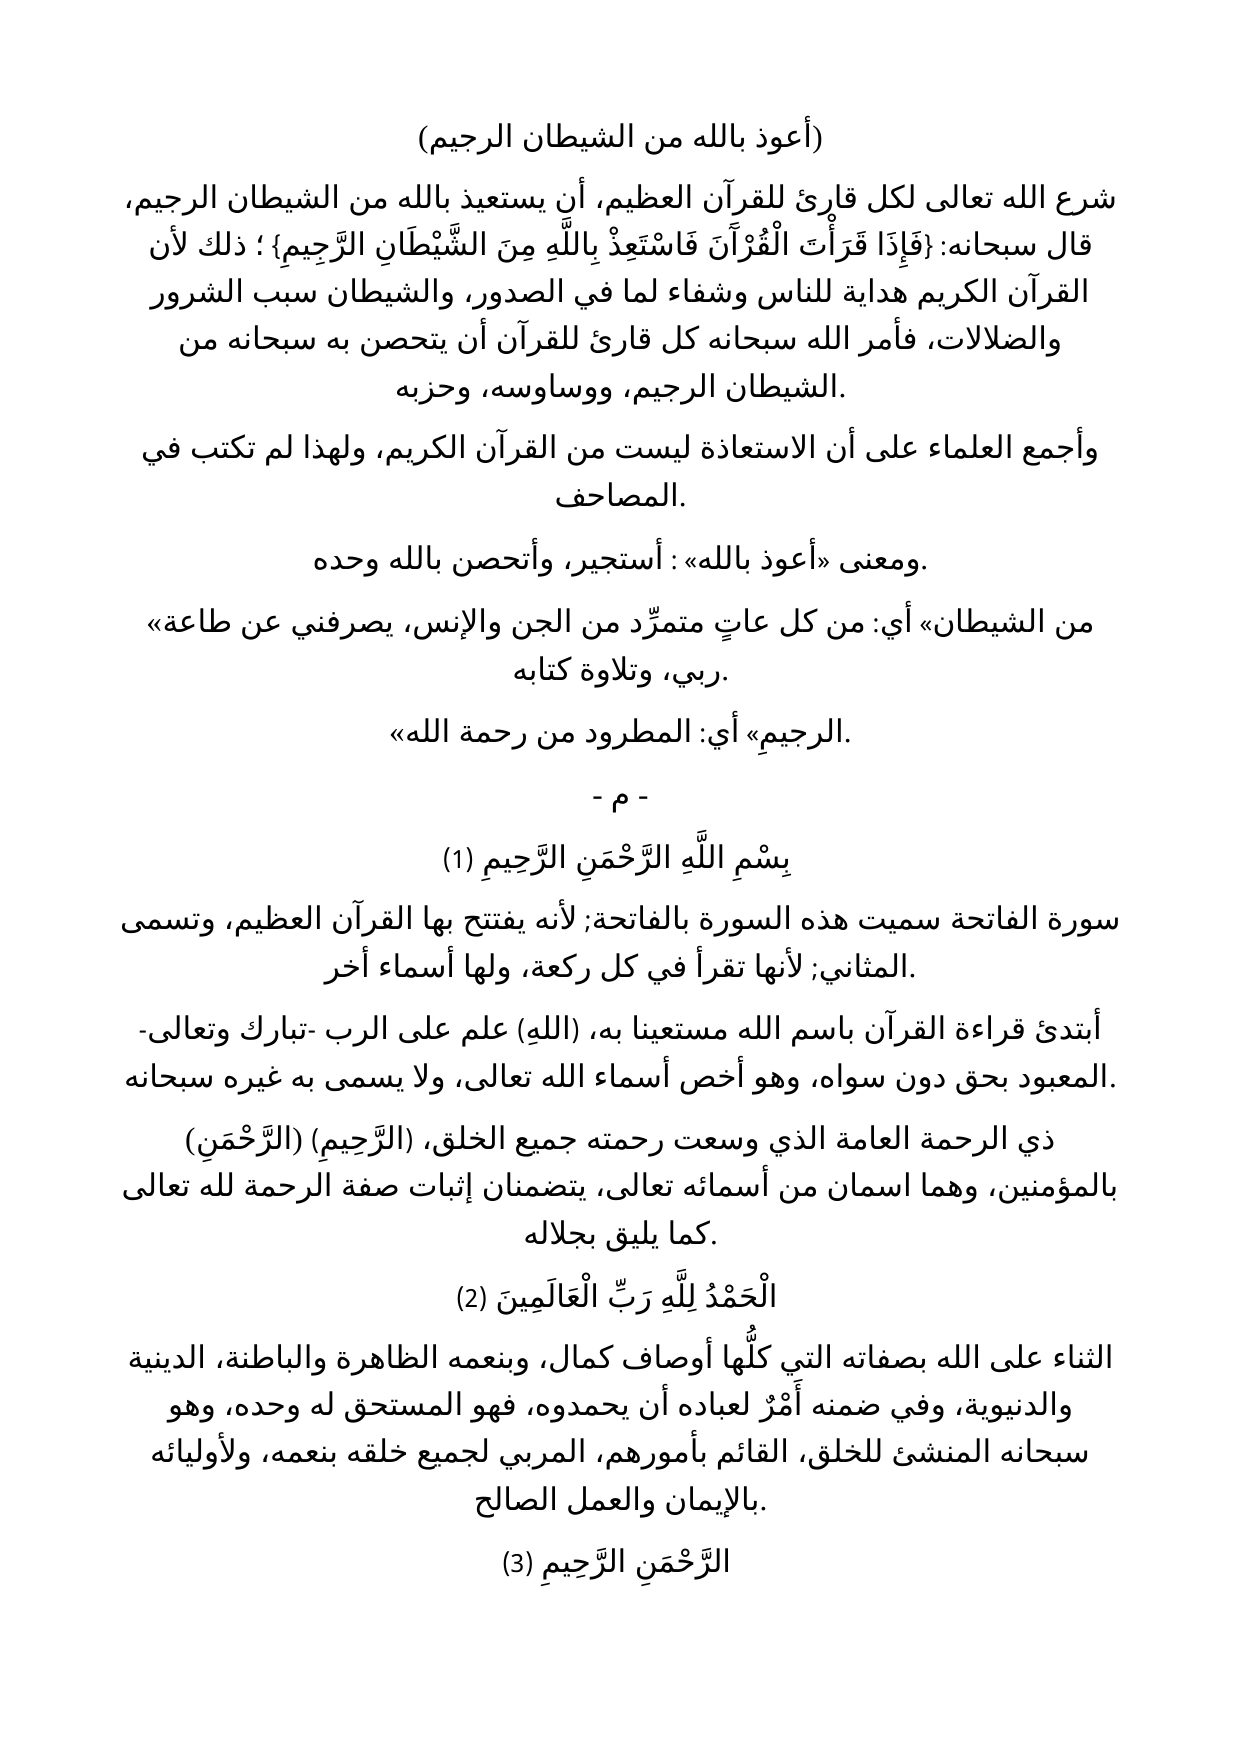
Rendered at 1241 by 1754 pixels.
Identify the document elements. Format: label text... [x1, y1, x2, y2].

text - م - [118, 776, 1122, 818]
text «من الشيطان» أي: من كل عاتٍ متمرِّد من الجن والإنس، يصرفني عن طاعة ربي، وتلاوة كتابه. [118, 603, 1122, 693]
text شرع الله تعالى لكل قارئ للقرآن العظيم، أن يستعيذ بالله من الشيطان الرجيم، قال سبحانه: {فَإِذَا قَرَأْتَ الْقُرْآَنَ فَاسْتَعِذْ بِاللَّهِ مِنَ الشَّيْطَانِ الرَّجِيمِ} ؛ ذلك لأن القرآن الكريم هداية للناس وشفاء لما في الصدور، والشيطان سبب الشرور والضلالات، فأمر الله سبحانه كل قارئ للقرآن أن يتحصن به سبحانه من الشيطان الرجيم، ووساوسه، وحزبه. [118, 181, 1122, 410]
text «الرجيمِ» أي: المطرود من رحمة الله. [118, 713, 1122, 755]
text بِسْمِ اللَّهِ الرَّحْمَنِ الرَّحِيمِ (1) [118, 839, 1122, 881]
text (الرَّحْمَنِ) ذي الرحمة العامة الذي وسعت رحمته جميع الخلق، (الرَّحِيمِ) بالمؤمنين، وهما اسمان من أسمائه تعالى، يتضمنان إثبات صفة الرحمة لله تعالى كما يليق بجلاله. [118, 1121, 1122, 1257]
text (أعوذ بالله من الشيطان الرجيم) [118, 118, 1122, 160]
text الْحَمْدُ لِلَّهِ رَبِّ الْعَالَمِينَ (2) [118, 1278, 1122, 1320]
text وأجمع العلماء على أن الاستعاذة ليست من القرآن الكريم، ولهذا لم تكتب في المصاحف. [118, 431, 1122, 519]
text ومعنى «أعوذ بالله» : أستجير، وأتحصن بالله وحده. [118, 540, 1122, 582]
text أبتدئ قراءة القرآن باسم الله مستعينا به، (اللهِ) علم على الرب -تبارك وتعالى- المعبود بحق دون سواه، وهو أخص أسماء الله تعالى، ولا يسمى به غيره سبحانه. [118, 1011, 1122, 1100]
text الثناء على الله بصفاته التي كلُّها أوصاف كمال، وبنعمه الظاهرة والباطنة، الدينية والدنيوية، وفي ضمنه أَمْرٌ لعباده أن يحمدوه، فهو المستحق له وحده، وهو سبحانه المنشئ للخلق، القائم بأمورهم، المربي لجميع خلقه بنعمه، ولأوليائه بالإيمان والعمل الصالح. [118, 1341, 1122, 1523]
text الرَّحْمَنِ الرَّحِيمِ (3) [118, 1544, 1122, 1586]
text سورة الفاتحة سميت هذه السورة بالفاتحة; لأنه يفتتح بها القرآن العظيم، وتسمى المثاني; لأنها تقرأ في كل ركعة، ولها أسماء أخر. [118, 902, 1122, 990]
